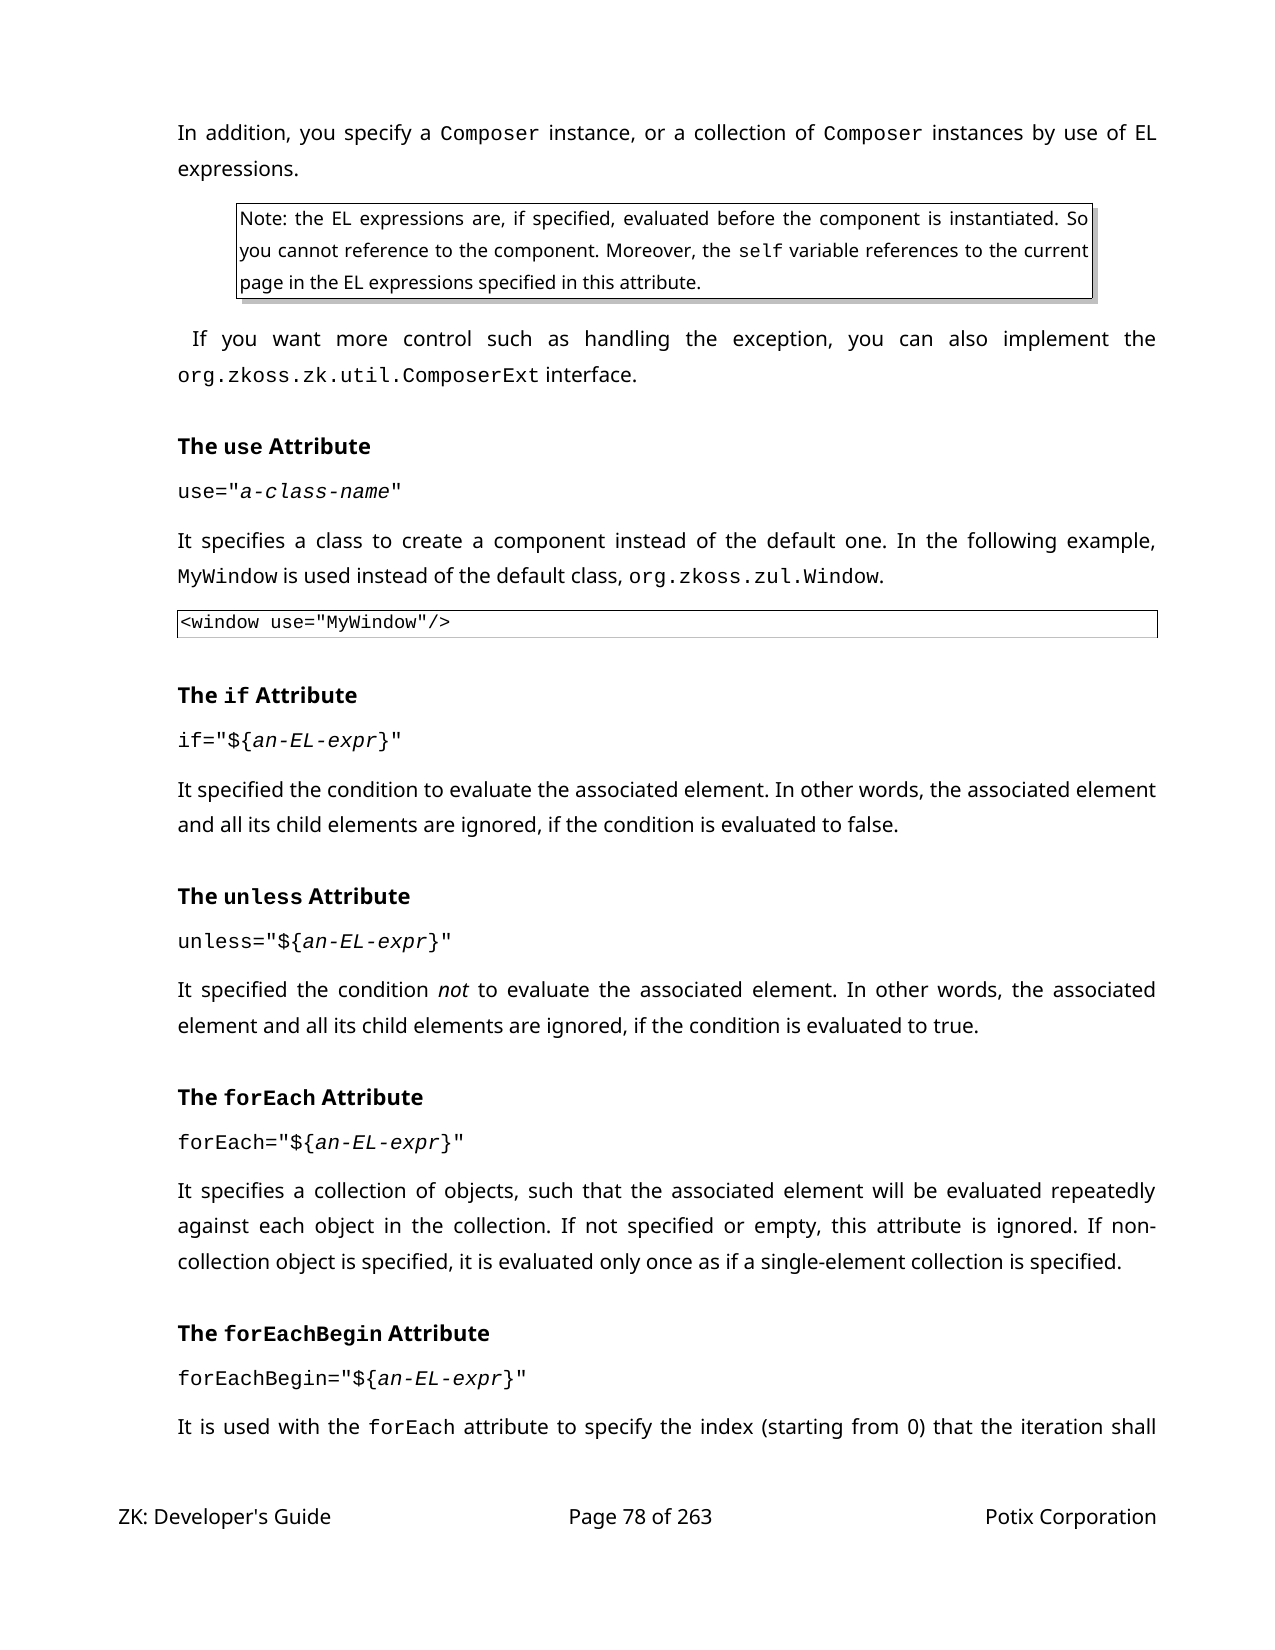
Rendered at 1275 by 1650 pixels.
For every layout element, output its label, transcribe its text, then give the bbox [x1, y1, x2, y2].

text Note: the EL expressions are, if specified, evaluated before the component is instantiated. So you cannot reference to the component. Moreover, the self variable references to the current page in the EL expressions specified in this attribute. [237, 204, 1092, 298]
subtitle The forEach Attribute [177, 1082, 1157, 1112]
subtitle The unless Attribute [177, 881, 1157, 911]
subtitle The if Attribute [177, 680, 1157, 710]
text In addition, you specify a Composer instance, or a collection of Composer instances by use of EL expressions. [177, 118, 1157, 182]
text It is used with the forEach attribute to specify the index (starting from 0) that the iteration shall [177, 1412, 1157, 1441]
text It specified the condition not to evaluate the associated element. In other words, the associated element and all its child elements are ignored, if the condition is evaluated to true. [177, 976, 1157, 1039]
subtitle The use Attribute [177, 431, 1157, 461]
text If you want more control such as handling the exception, you can also implement the org.zkoss.zk.util.ComposerExt interface. [177, 324, 1157, 388]
text unless="${an-EL-expr}" [177, 931, 1157, 955]
text It specified the condition to evaluate the associated element. In other words, the associated element and all its child elements are ignored, if the condition is evaluated to false. [177, 775, 1157, 838]
text forEach="${an-EL-expr}" [177, 1132, 1157, 1156]
text It specifies a class to create a component instead of the default one. In the following example, MyWindow is used instead of the default class, org.zkoss.zul.Window. [177, 526, 1157, 589]
text It specifies a collection of objects, such that the associated element will be evaluated repeatedly against each object in the collection. If not specified or empty, this attribute is ignored. If non-collection object is specified, it is evaluated only once as if a single-element collection is specified. [177, 1176, 1157, 1275]
text if="${an-EL-expr}" [177, 731, 1157, 754]
text use="a-class-name" [177, 482, 1157, 505]
text forEachBegin="${an-EL-expr}" [177, 1368, 1157, 1392]
text <window use="MyWindow"/> [178, 611, 1157, 637]
subtitle The forEachBegin Attribute [177, 1318, 1157, 1348]
